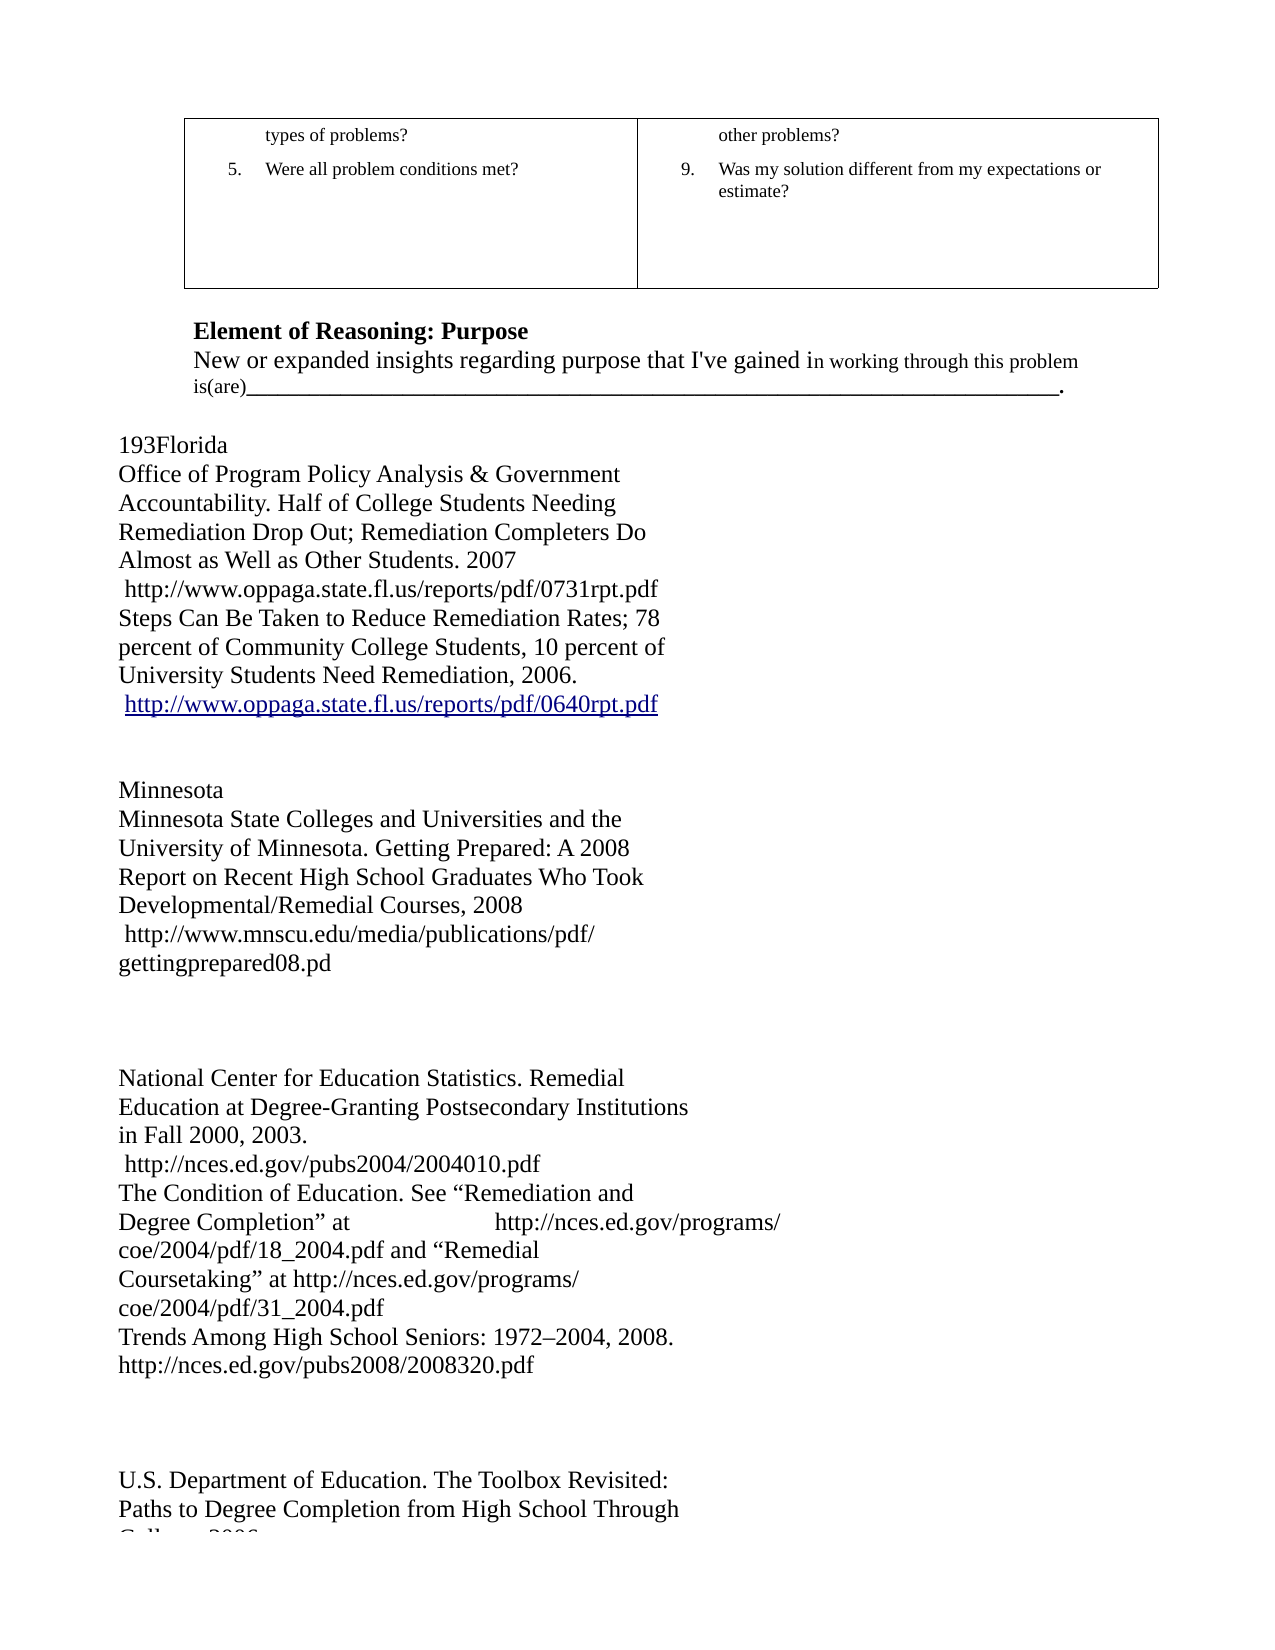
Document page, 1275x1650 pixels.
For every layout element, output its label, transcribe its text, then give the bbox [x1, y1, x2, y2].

text New or expanded insights regarding purpose that I've gained in working through this problem is(are)______________________________________________________________________________. [118, 345, 1157, 398]
table_cell types of problems? Were all problem conditions met? [185, 119, 637, 287]
text Element of Reasoning: Purpose [118, 316, 1157, 345]
table_cell other problems? Was my solution different from my expectations or estimate? [638, 119, 1158, 287]
